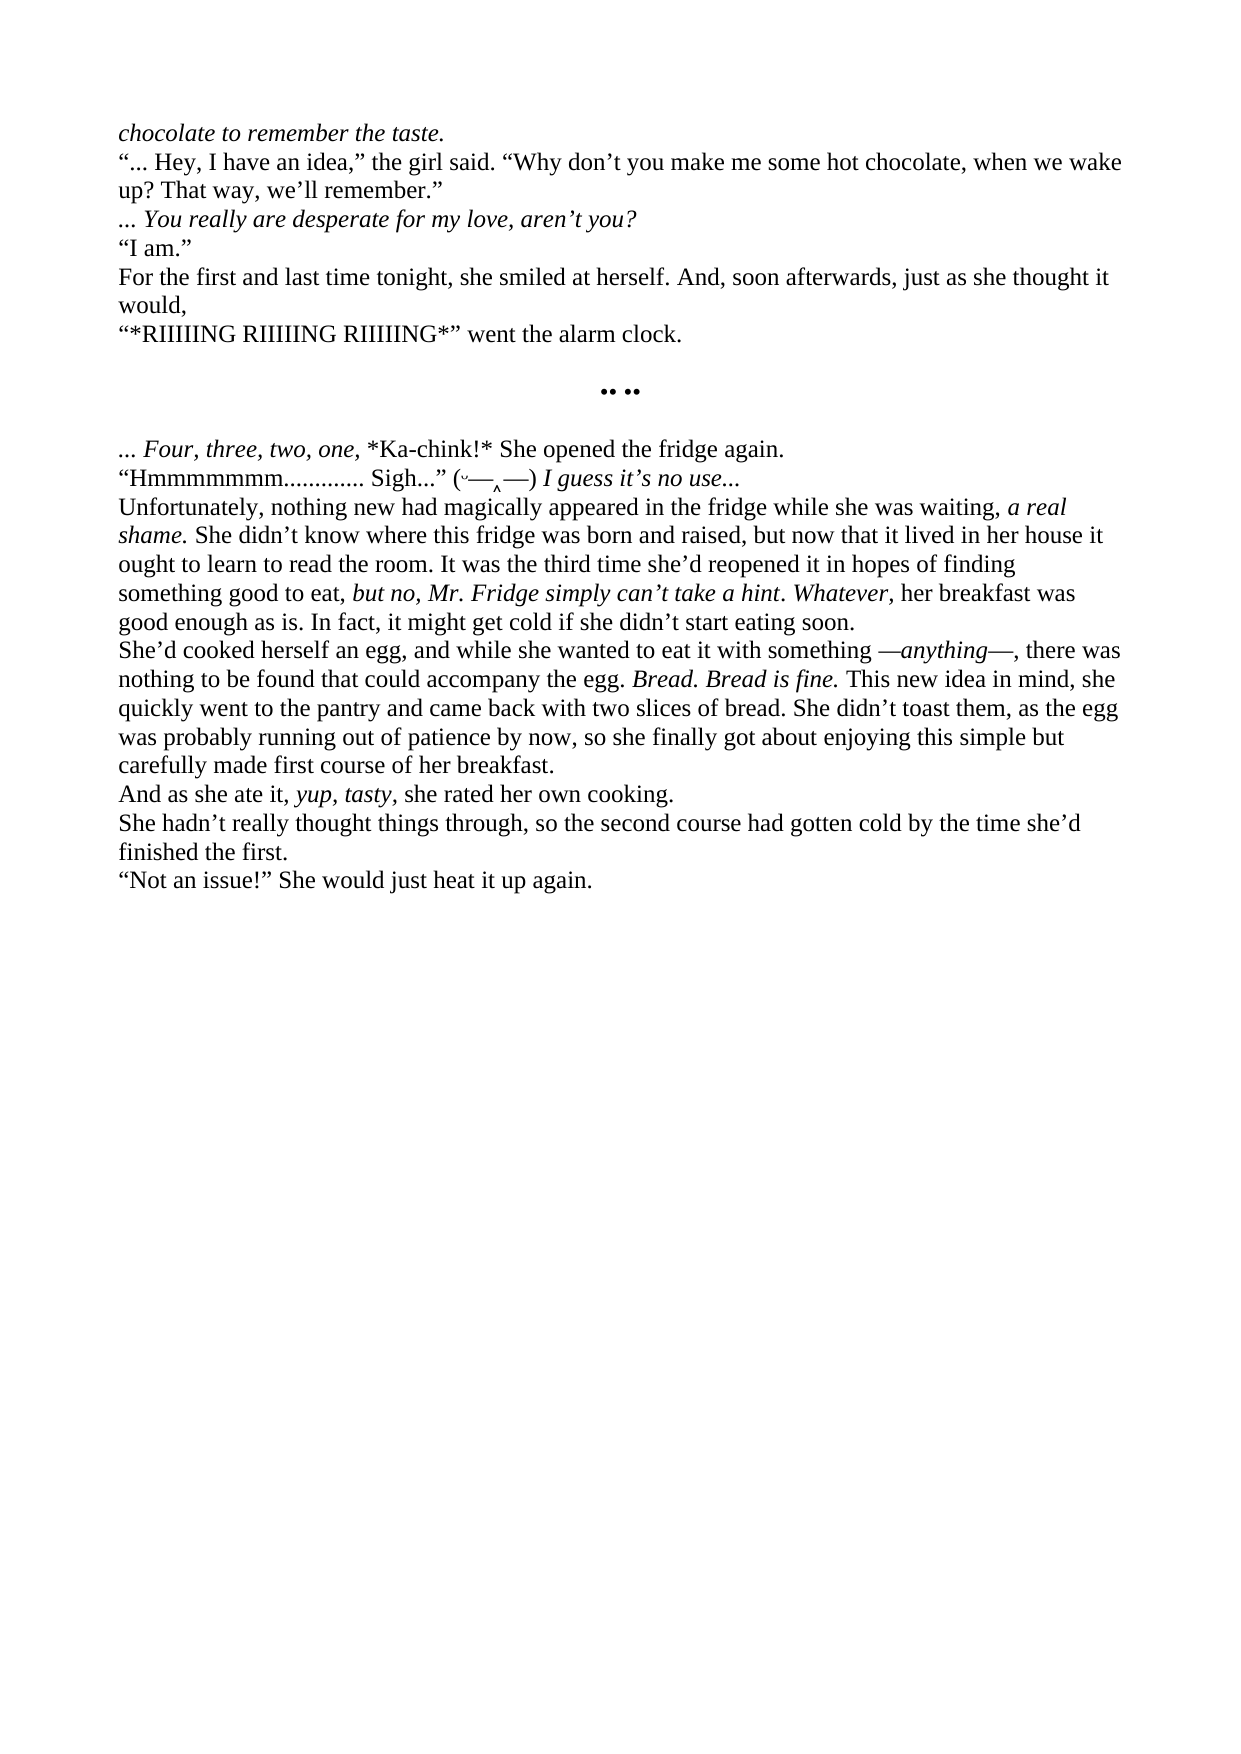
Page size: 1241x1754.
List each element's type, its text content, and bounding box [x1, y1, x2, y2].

text For the first and last time tonight, she smiled at herself. And, soon afterwards, just as she thought it would, [118, 262, 1122, 319]
text “Not an issue!” She would just heat it up again. [118, 866, 1122, 894]
text “I am.” [118, 233, 1122, 262]
text And as she ate it, yup, tasty, she rated her own cooking. [118, 779, 1122, 808]
text “*RIIIIING RIIIIING RIIIIING*” went the alarm clock. [118, 319, 1122, 348]
text She hadn’t really thought things through, so the second course had gotten cold by the time she’d finished the first. [118, 808, 1122, 866]
text “... Hey, I have an idea,” the girl said. “Why don’t you make me some hot chocolate, when we wake up? That way, we’ll remember.” [118, 147, 1122, 204]
text chocolate to remember the taste. [118, 118, 1122, 147]
text “Hmmmmmmm............. Sigh...” (ᵕ—‸—) I guess it’s no use... [118, 463, 1122, 492]
text ... You really are desperate for my love, aren’t you? [118, 204, 1122, 233]
text She’d cooked herself an egg, and while she wanted to eat it with something —anything—, there was nothing to be found that could accompany the egg. Bread. Bread is fine. This new idea in mind, she quickly went to the pantry and came back with two slices of bread. She didn’t toast them, as the egg was probably running out of patience by now, so she finally got about enjoying this simple but carefully made first course of her breakfast. [118, 636, 1122, 779]
text Unfortunately, nothing new had magically appeared in the fridge while she was waiting, a real shame. She didn’t know where this fridge was born and raised, but now that it lived in her house it ought to learn to read the room. It was the third time she’d reopened it in hopes of finding something good to eat, but no, Mr. Fridge simply can’t take a hint. Whatever, her breakfast was good enough as is. In fact, it might get cold if she didn’t start eating soon. [118, 492, 1122, 636]
text ... Four, three, two, one, *Ka-chink!* She opened the fridge again. [118, 434, 1122, 463]
text •• •• [118, 377, 1122, 406]
